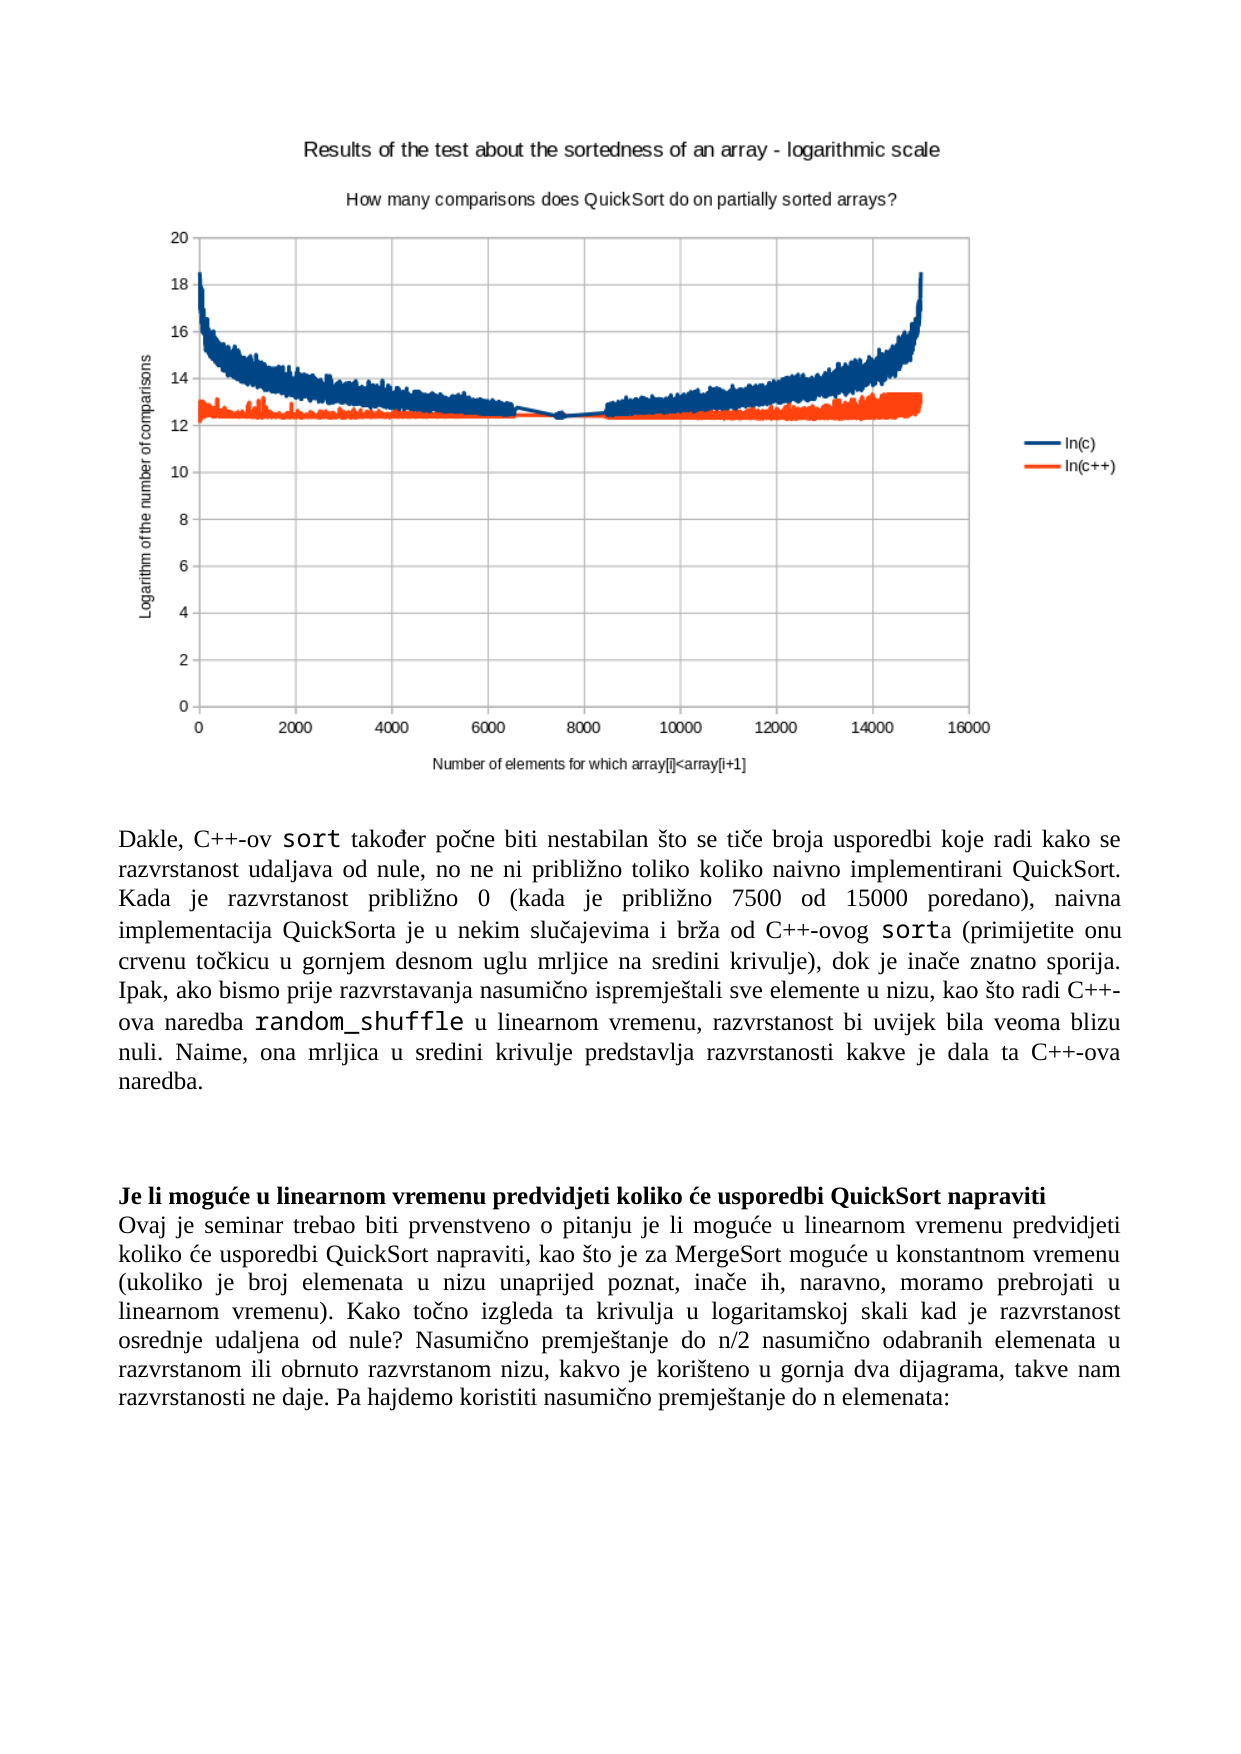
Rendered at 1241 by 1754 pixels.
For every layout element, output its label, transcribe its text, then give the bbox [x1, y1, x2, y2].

picture [118, 118, 1123, 792]
text Dakle, C++-ov sort također počne biti nestabilan što se tiče broja usporedbi koje radi kako se razvrstanost udaljava od nule, no ne ni približno toliko koliko naivno implementirani QuickSort. Kada je razvrstanost približno 0 (kada je približno 7500 od 15000 poredano), naivna implementacija QuickSorta je u nekim slučajevima i brža od C++-ovog sorta (primijetite onu crvenu točkicu u gornjem desnom uglu mrljice na sredini krivulje), dok je inače znatno sporija. Ipak, ako bismo prije razvrstavanja nasumično ispremještali sve elemente u nizu, kao što radi C++-ova naredba random_shuffle u linearnom vremenu, razvrstanost bi uvijek bila veoma blizu nuli. Naime, ona mrljica u sredini krivulje predstavlja razvrstanosti kakve je dala ta C++-ova naredba. [118, 820, 1122, 1095]
text Ovaj je seminar trebao biti prvenstveno o pitanju je li moguće u linearnom vremenu predvidjeti koliko će usporedbi QuickSort napraviti, kao što je za MergeSort moguće u konstantnom vremenu (ukoliko je broj elemenata u nizu unaprijed poznat, inače ih, naravno, moramo prebrojati u linearnom vremenu). Kako točno izgleda ta krivulja u logaritamskoj skali kad je razvrstanost osrednje udaljena od nule? Nasumično premještanje do n/2 nasumično odabranih elemenata u razvrstanom ili obrnuto razvrstanom nizu, kakvo je korišteno u gornja dva dijagrama, takve nam razvrstanosti ne daje. Pa hajdemo koristiti nasumično premještanje do n elemenata: [118, 1210, 1122, 1411]
text Je li moguće u linearnom vremenu predvidjeti koliko će usporedbi QuickSort napraviti [118, 1181, 1122, 1210]
